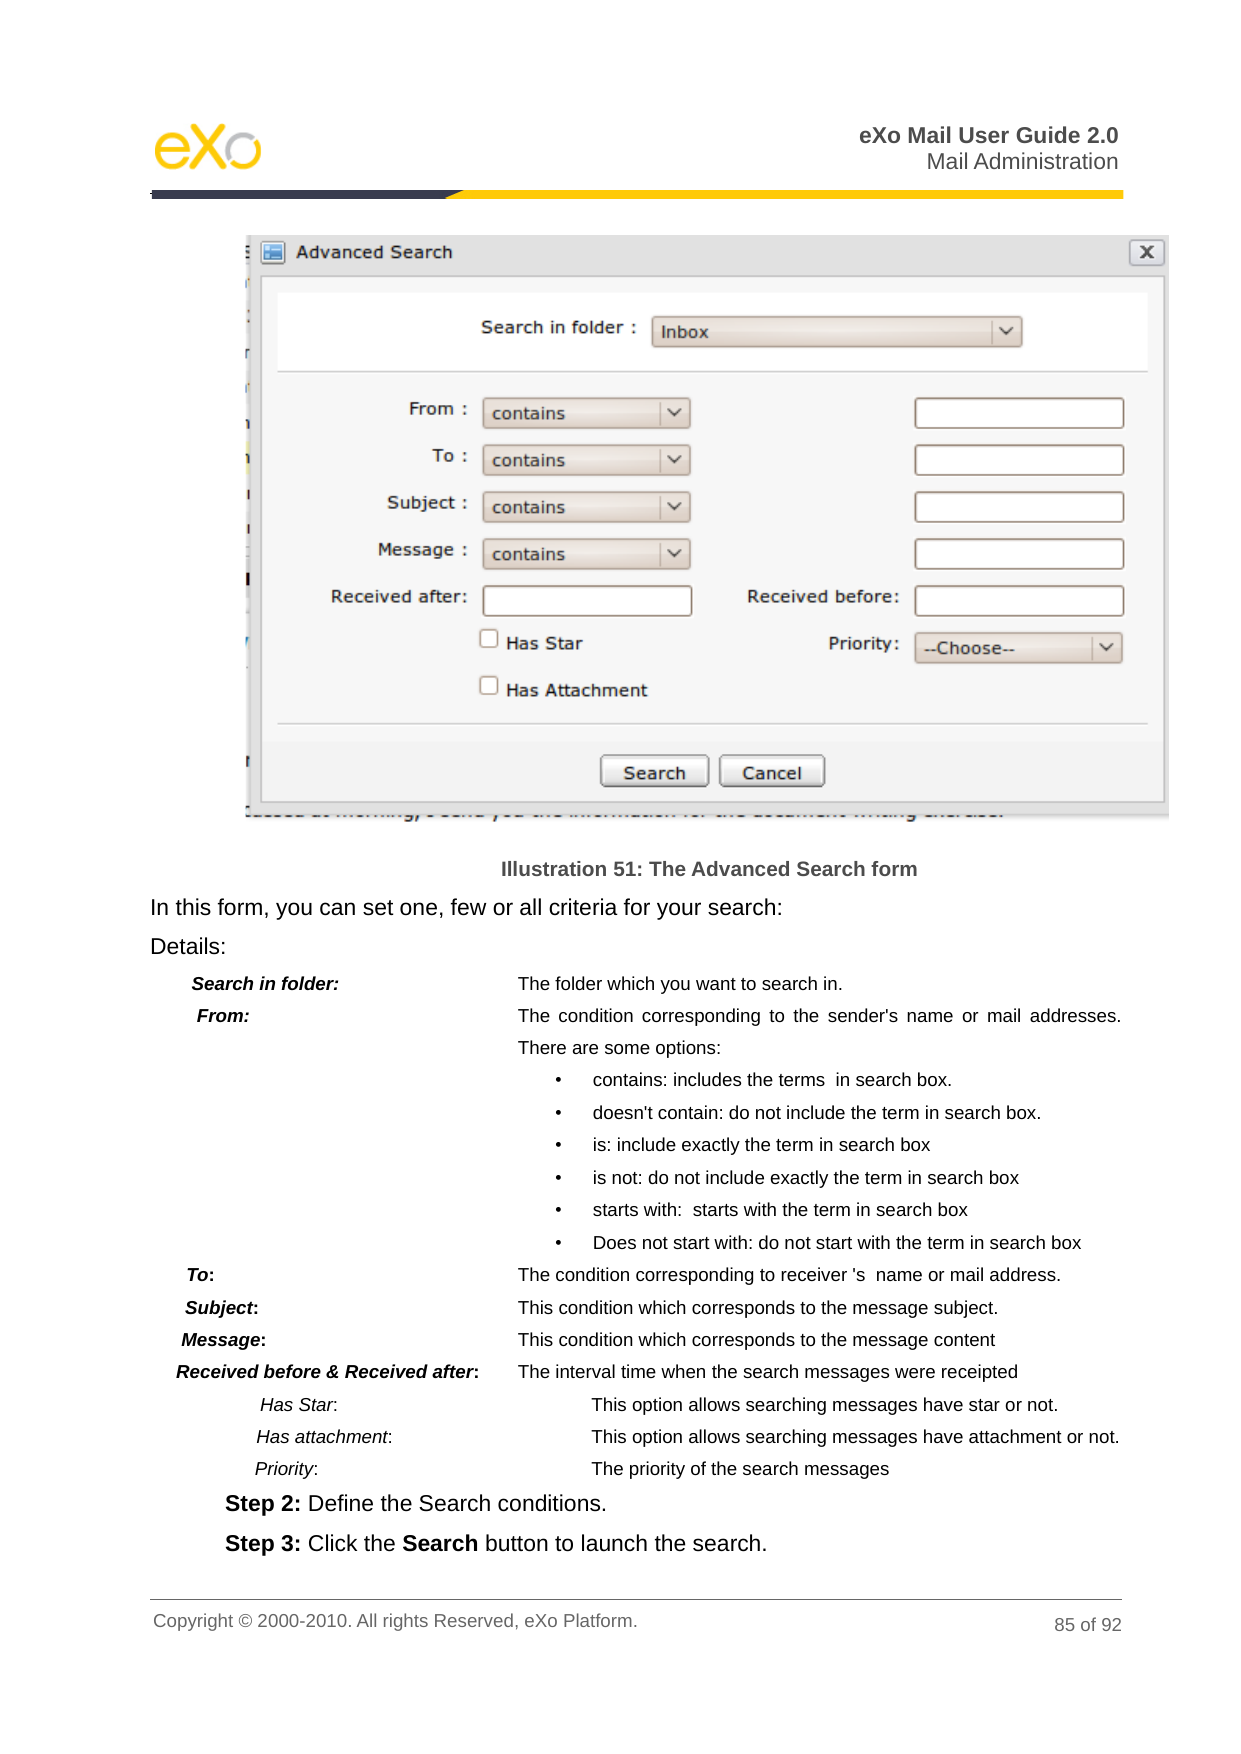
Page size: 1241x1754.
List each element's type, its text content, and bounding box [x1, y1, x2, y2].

list Does not start with: do not start with the term in search box [555, 1232, 1122, 1253]
picture [245, 235, 1169, 825]
list is not: do not include exactly the term in search box [555, 1167, 1122, 1188]
text Subject: This condition which corresponds to the message subject. [185, 1297, 1122, 1318]
text In this form, you can set one, few or all criteria for your search: [150, 223, 1122, 920]
text From: The condition corresponding to the sender's name or mail addresses. There are some options: [197, 1005, 1122, 1058]
text Details: [150, 933, 1122, 959]
text Has Star: This option allows searching messages have star or not. [260, 1393, 1122, 1415]
list Step 3: Click the Search button to launch the search. [187, 1530, 1122, 1556]
text Message: This condition which corresponds to the message content [181, 1329, 1122, 1350]
list is: include exactly the term in search box [555, 1134, 1122, 1156]
text Search in folder: The folder which you want to search in. [191, 972, 1122, 994]
picture [155, 123, 262, 170]
list starts with: starts with the term in search box [555, 1199, 1122, 1221]
list Step 2: Define the Search conditions. [187, 1490, 1122, 1517]
text Received before & Received after: The interval time when the search messages were receipted [150, 1361, 1122, 1383]
text Illustration 51: The Advanced Search form [246, 825, 1173, 880]
text To: The condition corresponding to receiver 's name or mail address. [186, 1264, 1122, 1286]
text Priority: The priority of the search messages [223, 1458, 1122, 1479]
picture [151, 190, 1124, 199]
list contains: includes the terms in search box. [555, 1069, 1122, 1091]
list doesn't contain: do not include the term in search box. [555, 1102, 1122, 1123]
text Has attachment: This option allows searching messages have attachment or not. [256, 1426, 1122, 1447]
